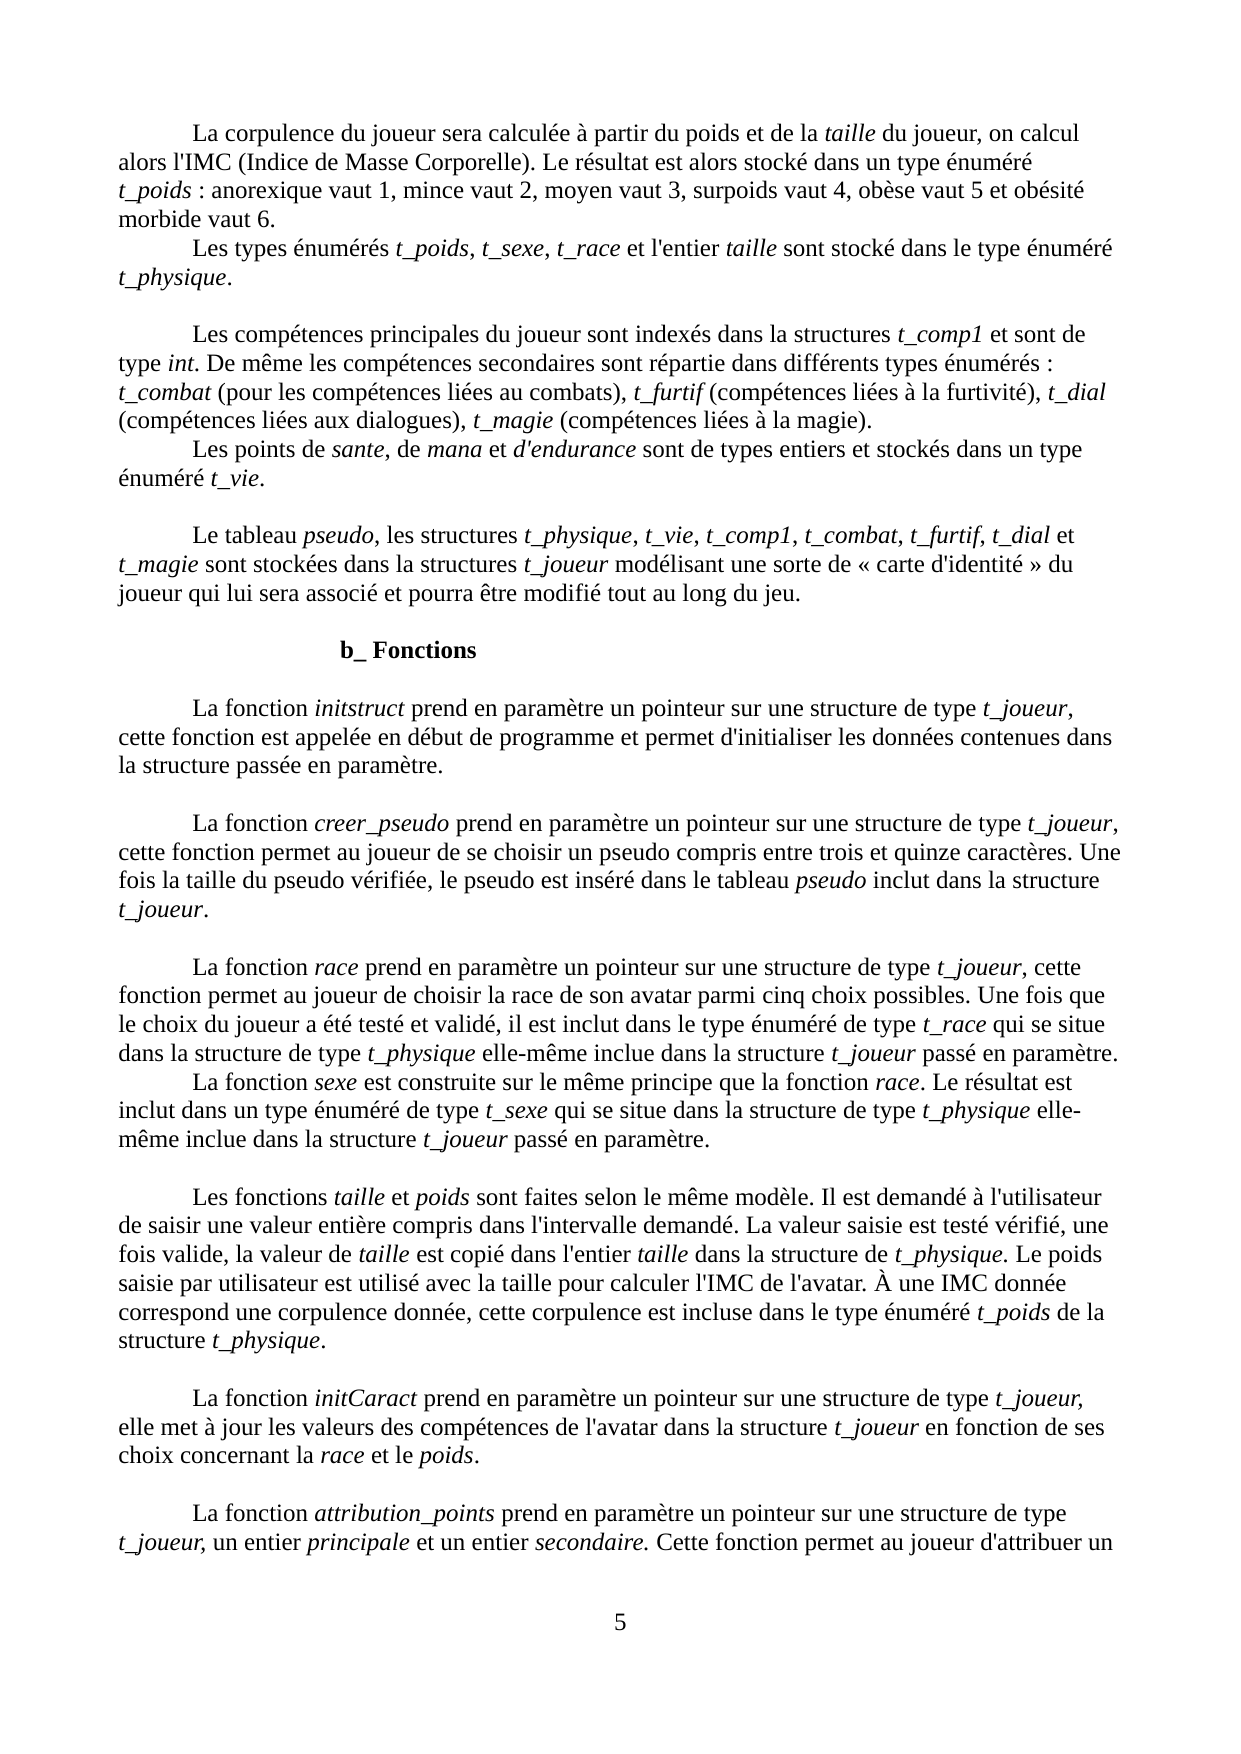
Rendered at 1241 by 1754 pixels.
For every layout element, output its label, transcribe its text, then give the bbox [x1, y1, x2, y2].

text b_ Fonctions [118, 636, 1122, 664]
text Les types énumérés t_poids, t_sexe, t_race et l'entier taille sont stocké dans le type énuméré t_physique. [118, 233, 1122, 291]
text Les points de sante, de mana et d'endurance sont de types entiers et stockés dans un type énuméré t_vie. [118, 434, 1122, 492]
text La fonction initCaract prend en paramètre un pointeur sur une structure de type t_joueur, elle met à jour les valeurs des compétences de l'avatar dans la structure t_joueur en fonction de ses choix concernant la race et le poids. [118, 1383, 1122, 1469]
text La fonction sexe est construite sur le même principe que la fonction race. Le résultat est inclut dans un type énuméré de type t_sexe qui se situe dans la structure de type t_physique elle-même inclue dans la structure t_joueur passé en paramètre. [118, 1067, 1122, 1153]
text Les fonctions taille et poids sont faites selon le même modèle. Il est demandé à l'utilisateur de saisir une valeur entière compris dans l'intervalle demandé. La valeur saisie est testé vérifié, une fois valide, la valeur de taille est copié dans l'entier taille dans la structure de t_physique. Le poids saisie par utilisateur est utilisé avec la taille pour calculer l'IMC de l'avatar. À une IMC donnée correspond une corpulence donnée, cette corpulence est incluse dans le type énuméré t_poids de la structure t_physique. [118, 1182, 1122, 1354]
text La fonction creer_pseudo prend en paramètre un pointeur sur une structure de type t_joueur, cette fonction permet au joueur de se choisir un pseudo compris entre trois et quinze caractères. Une fois la taille du pseudo vérifiée, le pseudo est inséré dans le tableau pseudo inclut dans la structure t_joueur. [118, 808, 1122, 923]
text La fonction initstruct prend en paramètre un pointeur sur une structure de type t_joueur, cette fonction est appelée en début de programme et permet d'initialiser les données contenues dans la structure passée en paramètre. [118, 693, 1122, 779]
text La corpulence du joueur sera calculée à partir du poids et de la taille du joueur, on calcul alors l'IMC (Indice de Masse Corporelle). Le résultat est alors stocké dans un type énuméré t_poids : anorexique vaut 1, mince vaut 2, moyen vaut 3, surpoids vaut 4, obèse vaut 5 et obésité morbide vaut 6. [118, 118, 1122, 233]
text La fonction race prend en paramètre un pointeur sur une structure de type t_joueur, cette fonction permet au joueur de choisir la race de son avatar parmi cinq choix possibles. Une fois que le choix du joueur a été testé et validé, il est inclut dans le type énuméré de type t_race qui se situe dans la structure de type t_physique elle-même inclue dans la structure t_joueur passé en paramètre. [118, 952, 1122, 1067]
text Les compétences principales du joueur sont indexés dans la structures t_comp1 et sont de type int. De même les compétences secondaires sont répartie dans différents types énumérés : t_combat (pour les compétences liées au combats), t_furtif (compétences liées à la furtivité), t_dial (compétences liées aux dialogues), t_magie (compétences liées à la magie). [118, 319, 1122, 434]
text La fonction attribution_points prend en paramètre un pointeur sur une structure de type t_joueur, un entier principale et un entier secondaire. Cette fonction permet au joueur d'attribuer un [118, 1498, 1122, 1556]
text Le tableau pseudo, les structures t_physique, t_vie, t_comp1, t_combat, t_furtif, t_dial et t_magie sont stockées dans la structures t_joueur modélisant une sorte de « carte d'identité » du joueur qui lui sera associé et pourra être modifié tout au long du jeu. [118, 521, 1122, 607]
